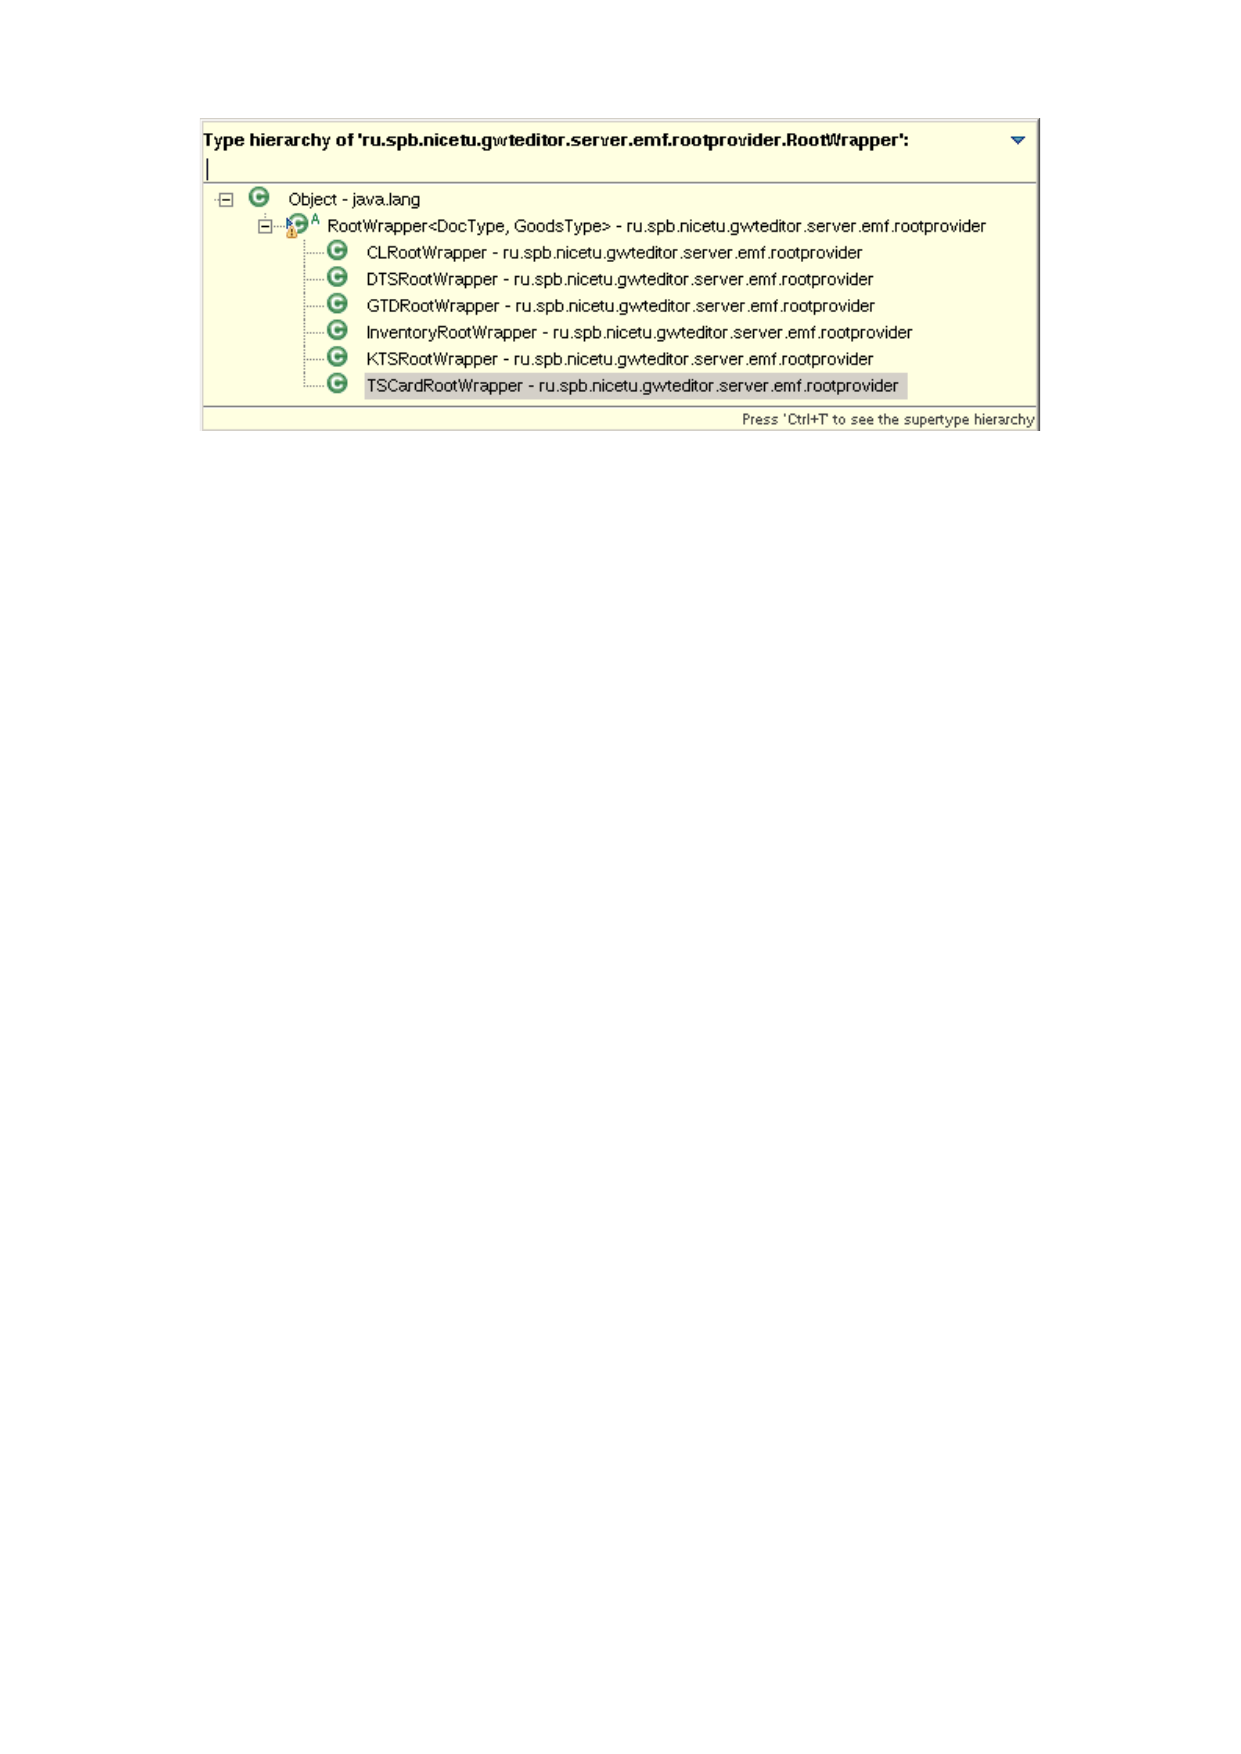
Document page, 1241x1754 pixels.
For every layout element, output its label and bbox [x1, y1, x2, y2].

picture [199, 118, 1041, 431]
